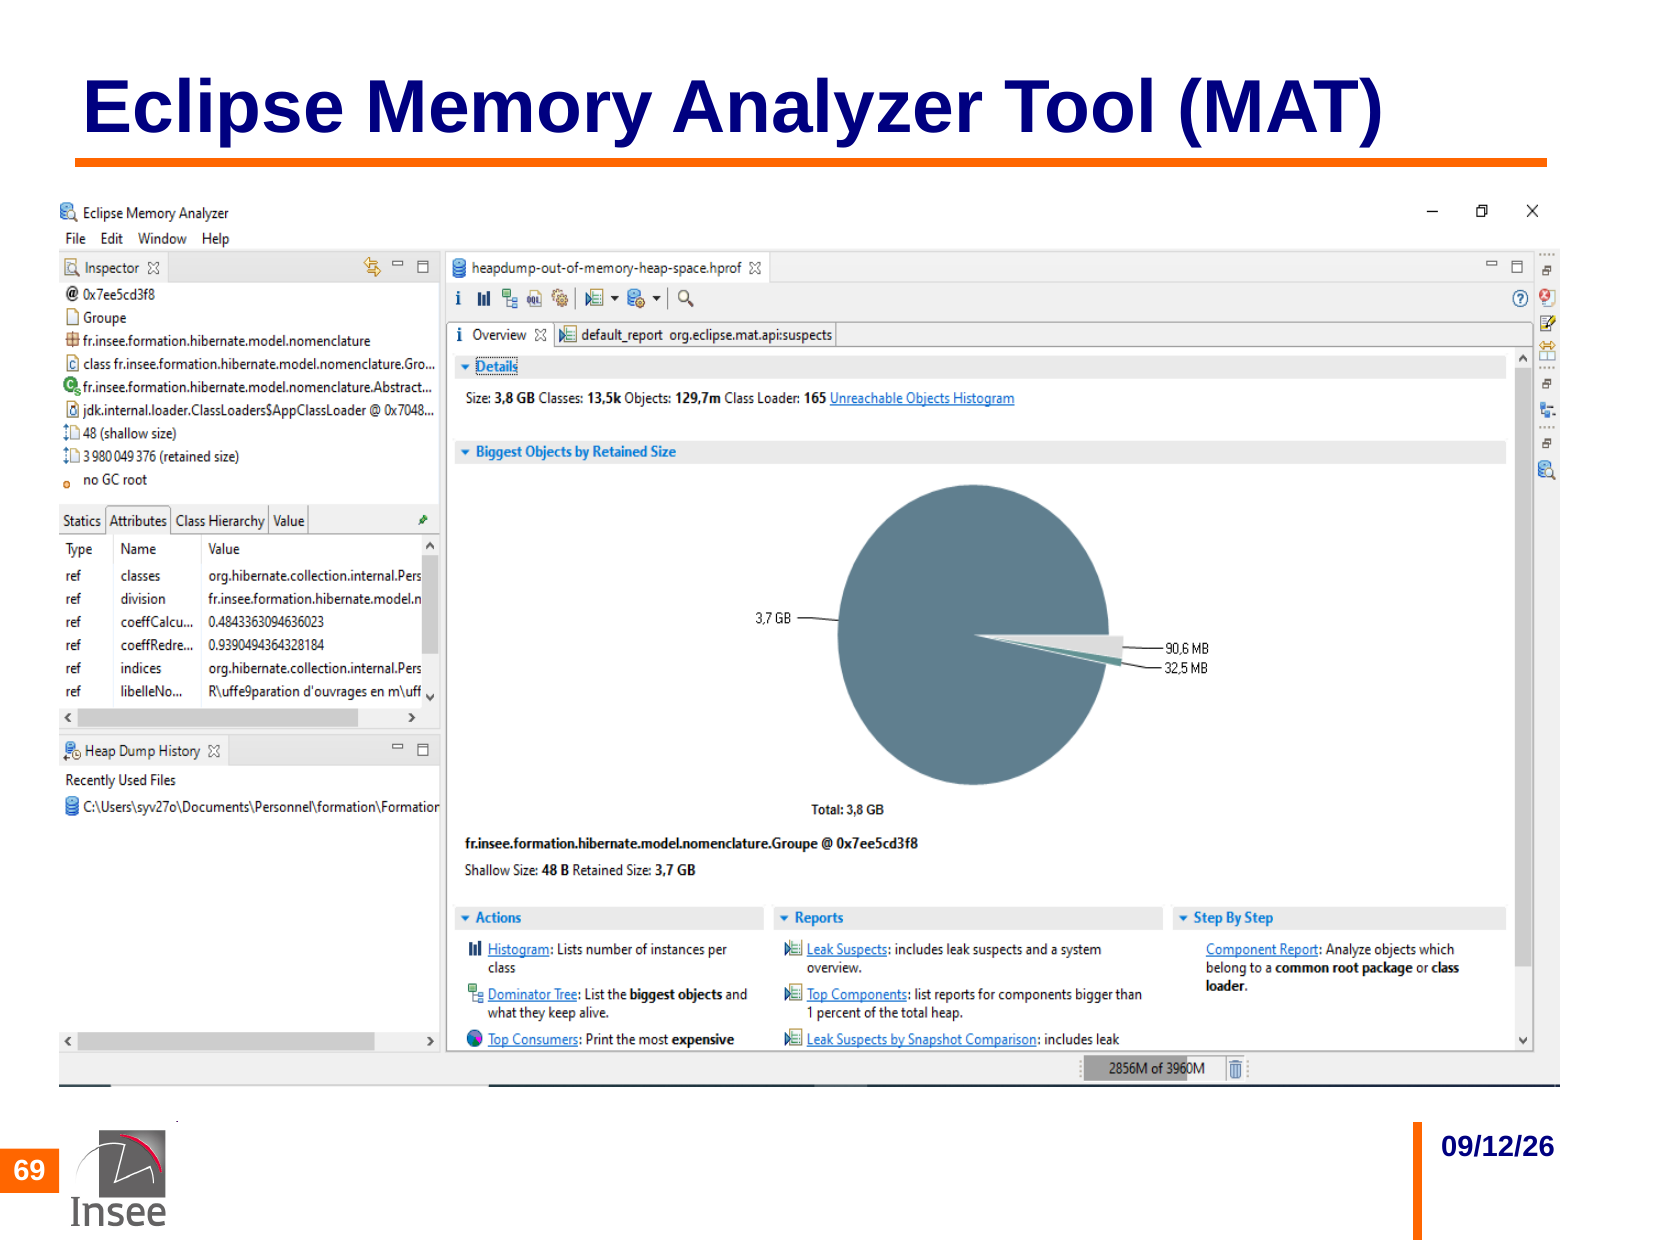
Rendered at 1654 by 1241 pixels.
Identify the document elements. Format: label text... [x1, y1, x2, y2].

picture [62, 1121, 178, 1241]
title Eclipse Memory Analyzer Tool (MAT) [82, 49, 1619, 163]
picture [59, 200, 1560, 1087]
